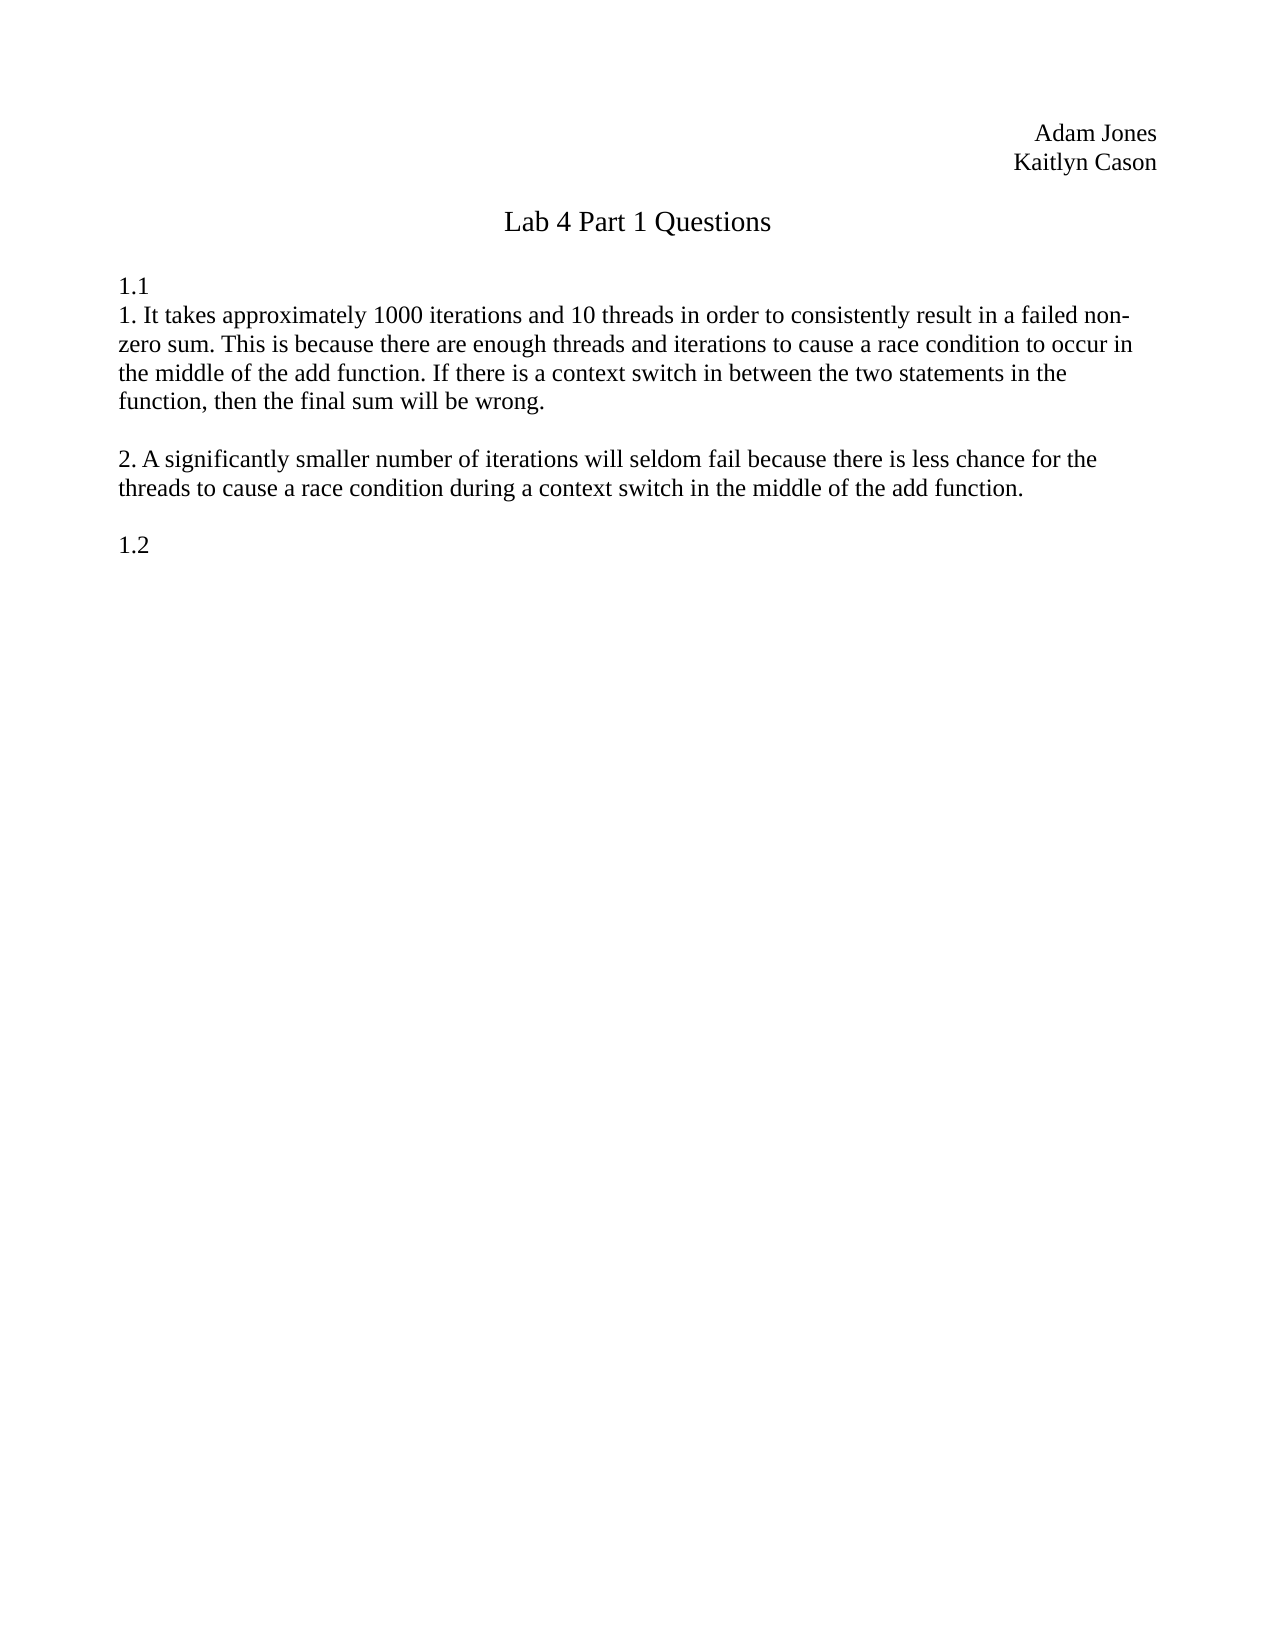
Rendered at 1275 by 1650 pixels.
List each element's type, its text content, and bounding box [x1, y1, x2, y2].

text Kaitlyn Cason [118, 147, 1157, 176]
text Adam Jones [118, 118, 1157, 147]
text 1.1 [118, 271, 1157, 300]
text 1.2 [118, 530, 1157, 559]
text Lab 4 Part 1 Questions [118, 204, 1157, 238]
text 2. A significantly smaller number of iterations will seldom fail because there is less chance for the threads to cause a race condition during a context switch in the middle of the add function. [118, 444, 1157, 501]
text 1. It takes approximately 1000 iterations and 10 threads in order to consistently result in a failed non-zero sum. This is because there are enough threads and iterations to cause a race condition to occur in the middle of the add function. If there is a context switch in between the two statements in the function, then the final sum will be wrong. [118, 300, 1157, 415]
